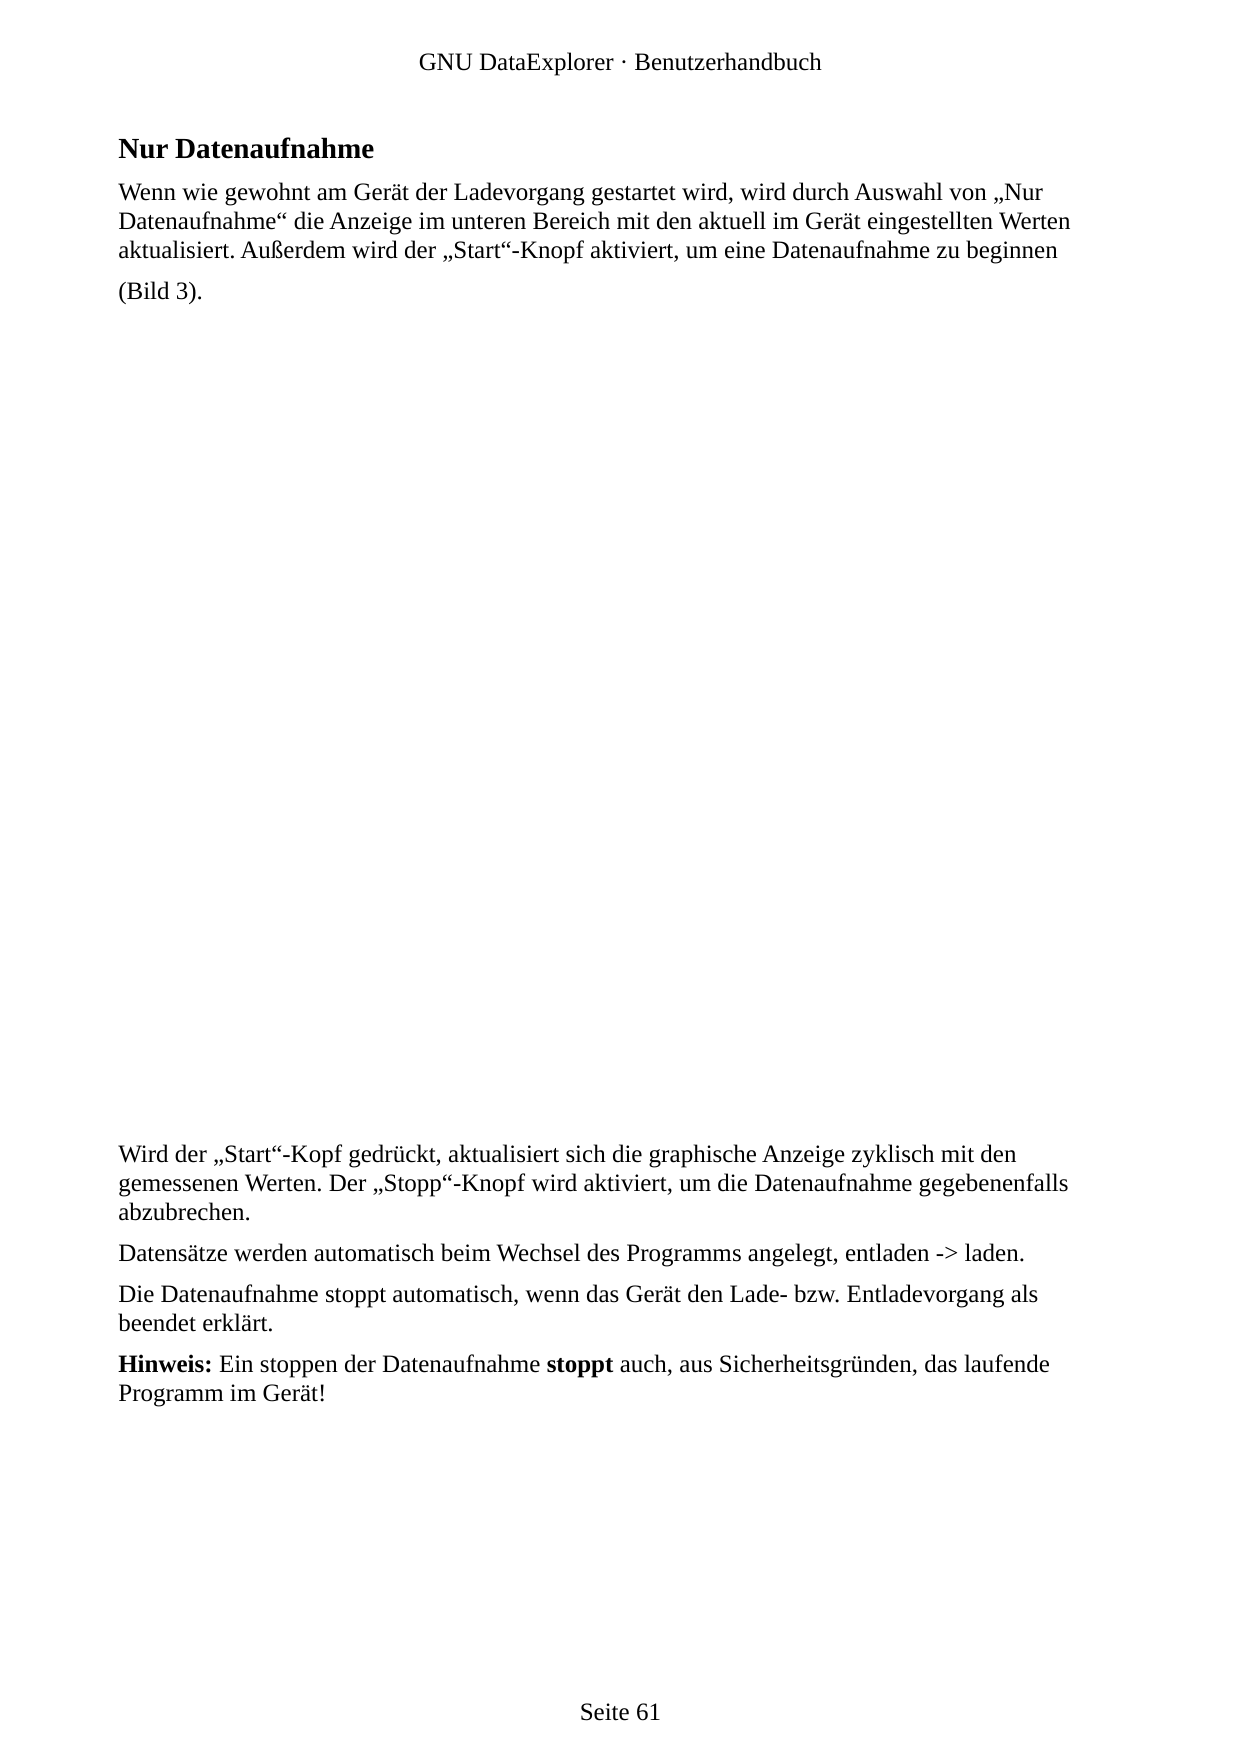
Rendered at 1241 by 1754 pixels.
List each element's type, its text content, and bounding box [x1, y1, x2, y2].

text Wenn wie gewohnt am Gerät der Ladevorgang gestartet wird, wird durch Auswahl von „Nur Datenaufnahme“ die Anzeige im unteren Bereich mit den aktuell im Gerät eingestellten Werten aktualisiert. Außerdem wird der „Start“-Knopf aktiviert, um eine Datenaufnahme zu beginnen [118, 177, 1122, 263]
text Wird der „Start“-Kopf gedrückt, aktualisiert sich die graphische Anzeige zyklisch mit den gemessenen Werten. Der „Stopp“-Knopf wird aktiviert, um die Datenaufnahme gegebenenfalls abzubrechen. [118, 1139, 1122, 1226]
text Datensätze werden automatisch beim Wechsel des Programms angelegt, entladen -> laden. [118, 1238, 1122, 1267]
text (Bild 3). [118, 276, 1122, 305]
subtitle Nur Datenaufnahme [118, 131, 1122, 165]
text Hinweis: Ein stoppen der Datenaufnahme stoppt auch, aus Sicherheitsgründen, das laufende Programm im Gerät! [118, 1349, 1122, 1407]
text Die Datenaufnahme stoppt automatisch, wenn das Gerät den Lade- bzw. Entladevorgang als beendet erklärt. [118, 1279, 1122, 1337]
